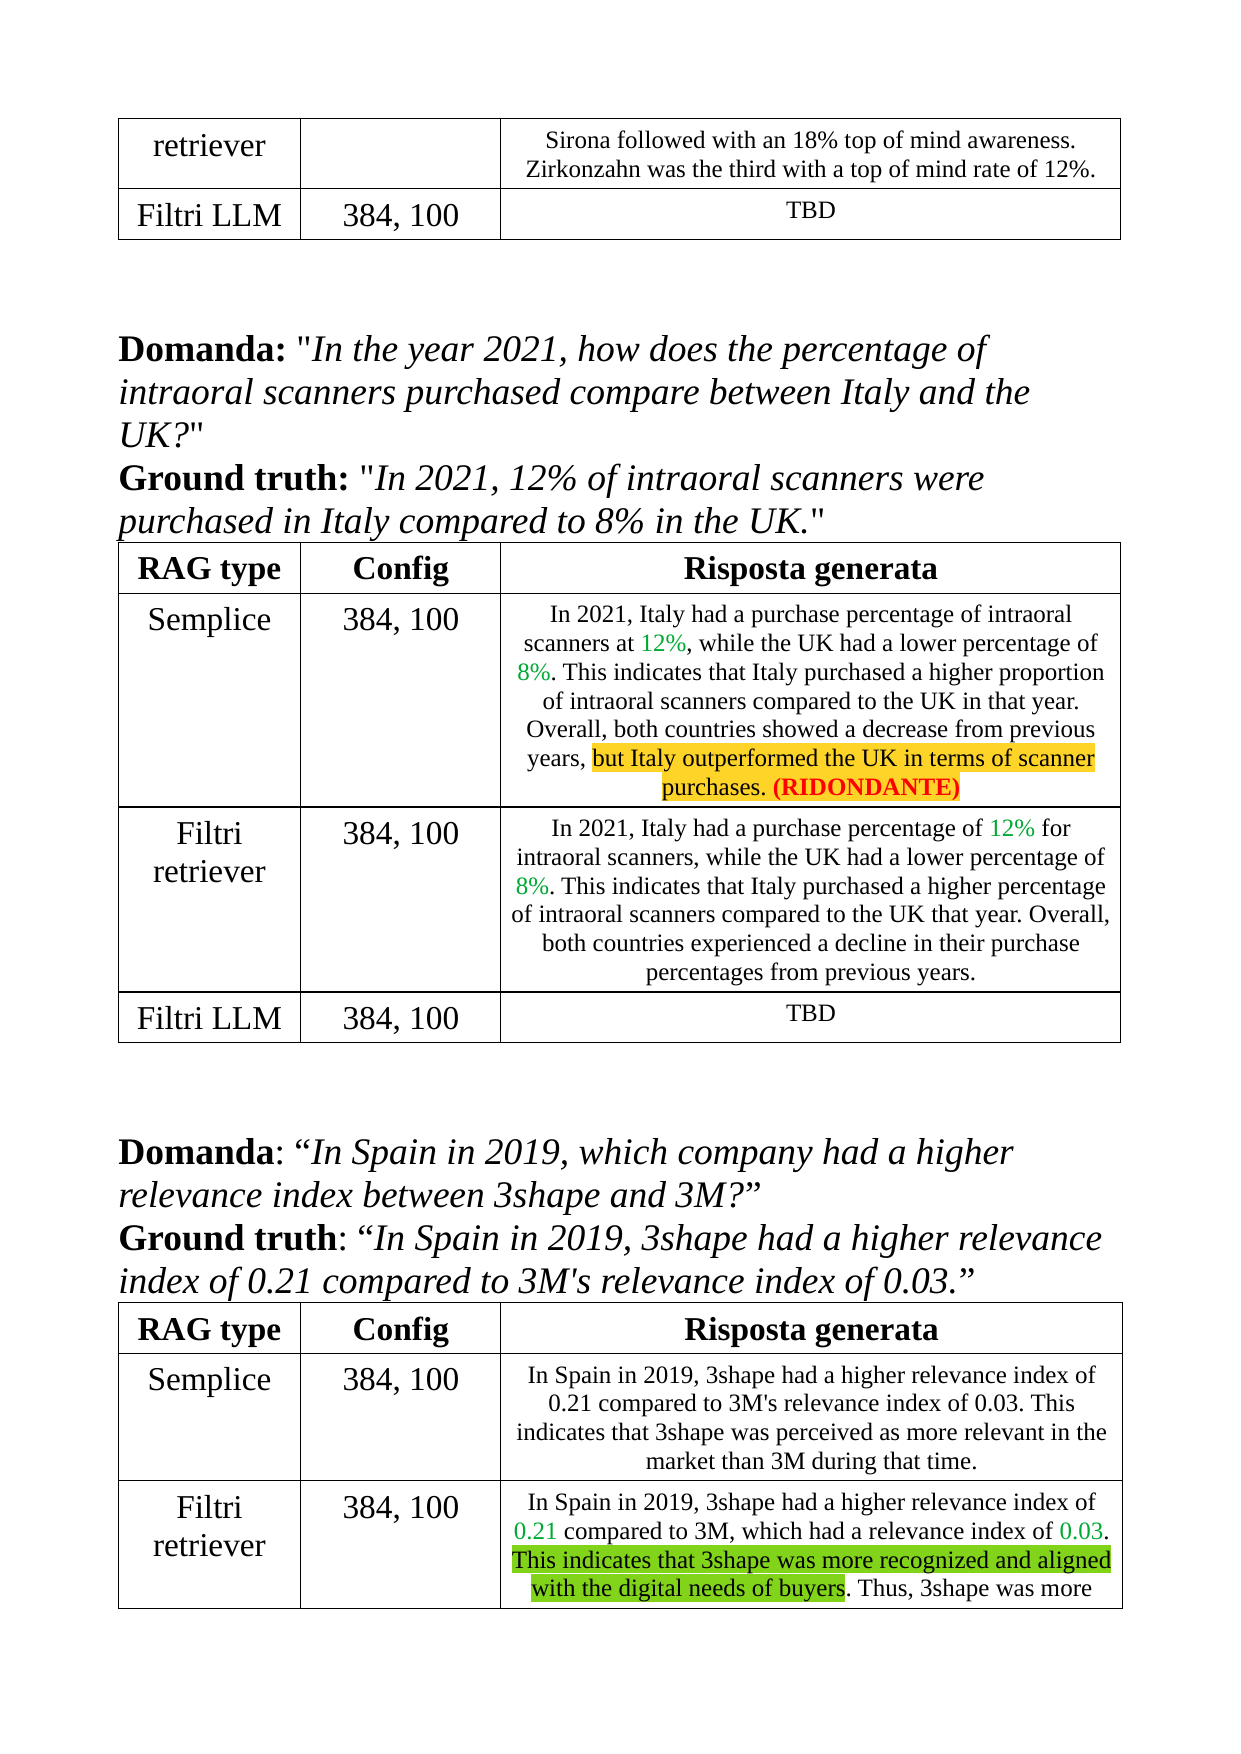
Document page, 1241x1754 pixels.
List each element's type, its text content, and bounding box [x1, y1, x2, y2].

table_cell 384, 100 [301, 189, 500, 239]
table_cell Semplice [119, 594, 300, 806]
table_cell Semplice [119, 1354, 300, 1480]
table_cell [301, 119, 500, 188]
table_cell TBD [501, 189, 1120, 239]
table_header RAG type [119, 543, 300, 593]
text Domanda: "In the year 2021, how does the percentage of intraoral scanners purchased compare between Italy and the UK?" [118, 326, 1122, 456]
table_header Config [301, 1303, 500, 1353]
table_cell In Spain in 2019, 3shape had a higher relevance index of 0.21 compared to 3M, which had a relevance index of 0.03. This indicates that 3shape was more recognized and aligned with the digital needs of buyers. Thus, 3shape was more [501, 1481, 1122, 1608]
table_cell Filtri LLM [119, 993, 300, 1042]
table_cell Filtri LLM [119, 189, 300, 239]
table_cell retriever [119, 119, 300, 188]
text Ground truth: “In Spain in 2019, 3shape had a higher relevance index of 0.21 compared to 3M's relevance index of 0.03.” [118, 1216, 1122, 1302]
table_cell In 2021, Italy had a purchase percentage of 12% for intraoral scanners, while the UK had a lower percentage of 8%. This indicates that Italy purchased a higher percentage of intraoral scanners compared to the UK that year. Overall, both countries experienced a decline in their purchase percentages from previous years. [501, 808, 1120, 991]
table_cell 384, 100 [301, 993, 500, 1042]
table_header Config [301, 543, 500, 593]
table_cell 384, 100 [301, 594, 500, 806]
table_cell Sirona followed with an 18% top of mind awareness. Zirkonzahn was the third with a top of mind rate of 12%. [501, 119, 1120, 188]
text Ground truth: "In 2021, 12% of intraoral scanners were purchased in Italy compared to 8% in the UK." [118, 456, 1122, 542]
table_cell TBD [501, 993, 1120, 1042]
table_header RAG type [119, 1303, 300, 1353]
table_cell In 2021, Italy had a purchase percentage of intraoral scanners at 12%, while the UK had a lower percentage of 8%. This indicates that Italy purchased a higher proportion of intraoral scanners compared to the UK in that year. Overall, both countries showed a decrease from previous years, but Italy outperformed the UK in terms of scanner purchases. (RIDONDANTE) [501, 594, 1120, 806]
table_cell 384, 100 [301, 808, 500, 991]
table_cell Filtri retriever [119, 808, 300, 991]
table_cell 384, 100 [301, 1354, 500, 1480]
text Domanda: “In Spain in 2019, which company had a higher relevance index between 3shape and 3M?” [118, 1129, 1122, 1216]
table_cell 384, 100 [301, 1481, 500, 1608]
table_cell Filtri retriever [119, 1481, 300, 1608]
table_header Risposta generata [501, 1303, 1122, 1353]
table_header Risposta generata [501, 543, 1120, 593]
table_cell In Spain in 2019, 3shape had a higher relevance index of 0.21 compared to 3M's relevance index of 0.03. This indicates that 3shape was perceived as more relevant in the market than 3M during that time. [501, 1354, 1122, 1480]
